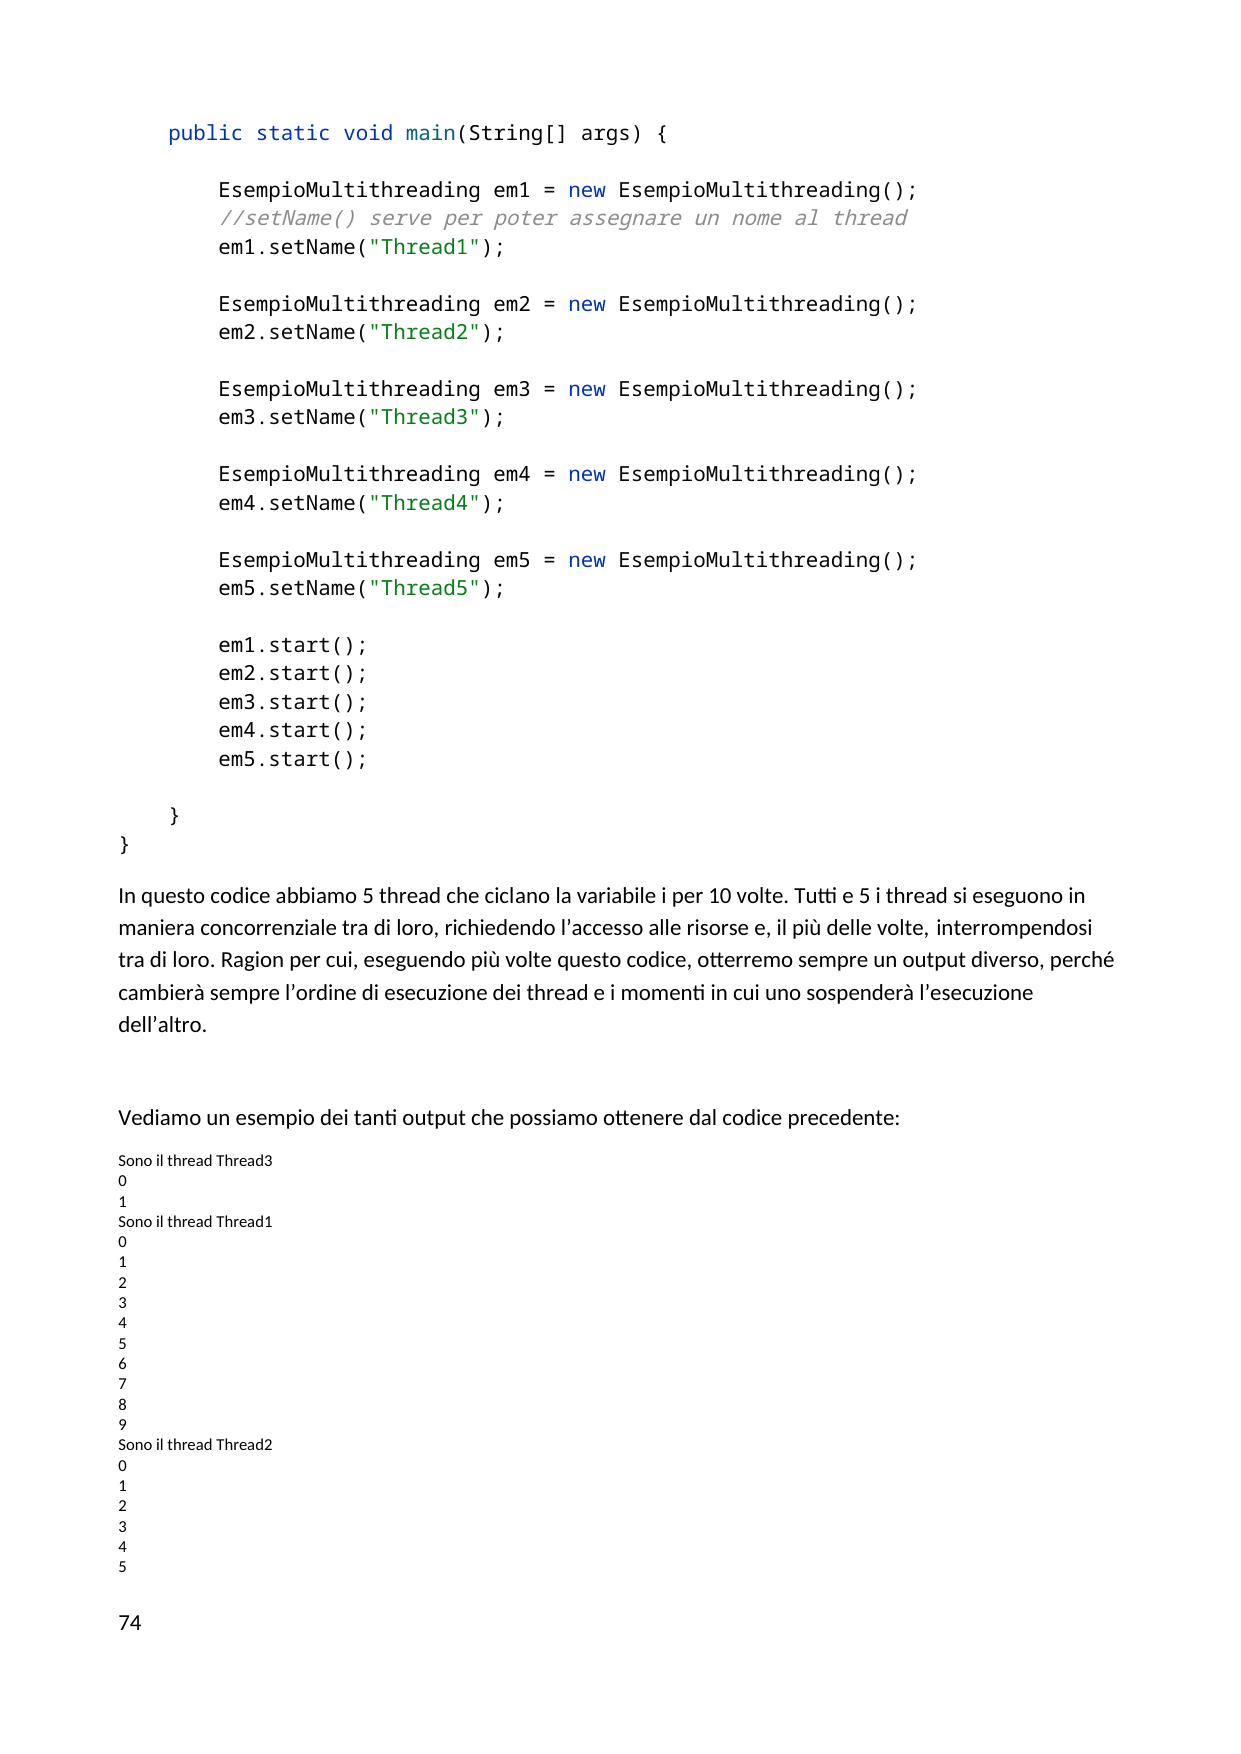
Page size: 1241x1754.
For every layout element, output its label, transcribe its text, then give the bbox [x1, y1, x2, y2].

text 6 [118, 1353, 1122, 1374]
text 3 [118, 1292, 1122, 1313]
text 4 [118, 1536, 1122, 1556]
text 8 [118, 1394, 1122, 1414]
text Vediamo un esempio dei tanti output che possiamo ottenere dal codice precedente: [118, 1103, 1122, 1131]
text 0 [118, 1455, 1122, 1475]
text 1 [118, 1252, 1122, 1272]
text 5 [118, 1333, 1122, 1353]
text 3 [118, 1516, 1122, 1536]
text 5 [118, 1556, 1122, 1577]
text 2 [118, 1496, 1122, 1516]
text Sono il thread Thread1 [118, 1211, 1122, 1231]
text In questo codice abbiamo 5 thread che ciclano la variabile i per 10 volte. Tutti e 5 i thread si eseguono in maniera concorrenziale tra di loro, richiedendo l’accesso alle risorse e, il più delle volte, interrompendosi tra di loro. Ragion per cui, eseguendo più volte questo codice, otterremo sempre un output diverso, perché cambierà sempre l’ordine di esecuzione dei thread e i momenti in cui uno sospenderà l’esecuzione dell’altro. [118, 881, 1122, 1038]
text 9 [118, 1414, 1122, 1434]
text 1 [118, 1191, 1122, 1211]
text Sono il thread Thread3 [118, 1150, 1122, 1171]
text 4 [118, 1313, 1122, 1333]
text public static void main(String[] args) { EsempioMultithreading em1 = new EsempioMultithreading(); //setName() serve per poter assegnare un nome al thread em1.setName("Thread1"); EsempioMultithreading em2 = new EsempioMultithreading(); em2.setName("Thread2"); EsempioMultithreading em3 = new EsempioMultithreading(); em3.setName("Thread3"); EsempioMultithreading em4 = new EsempioMultithreading(); em4.setName("Thread4"); EsempioMultithreading em5 = new EsempioMultithreading(); em5.setName("Thread5"); em1.start(); em2.start(); em3.start(); em4.start(); em5.start(); } } [118, 118, 1122, 857]
text Sono il thread Thread2 [118, 1434, 1122, 1455]
text 0 [118, 1171, 1122, 1191]
text 7 [118, 1374, 1122, 1394]
text 0 [118, 1231, 1122, 1252]
text 2 [118, 1272, 1122, 1292]
text 1 [118, 1475, 1122, 1496]
